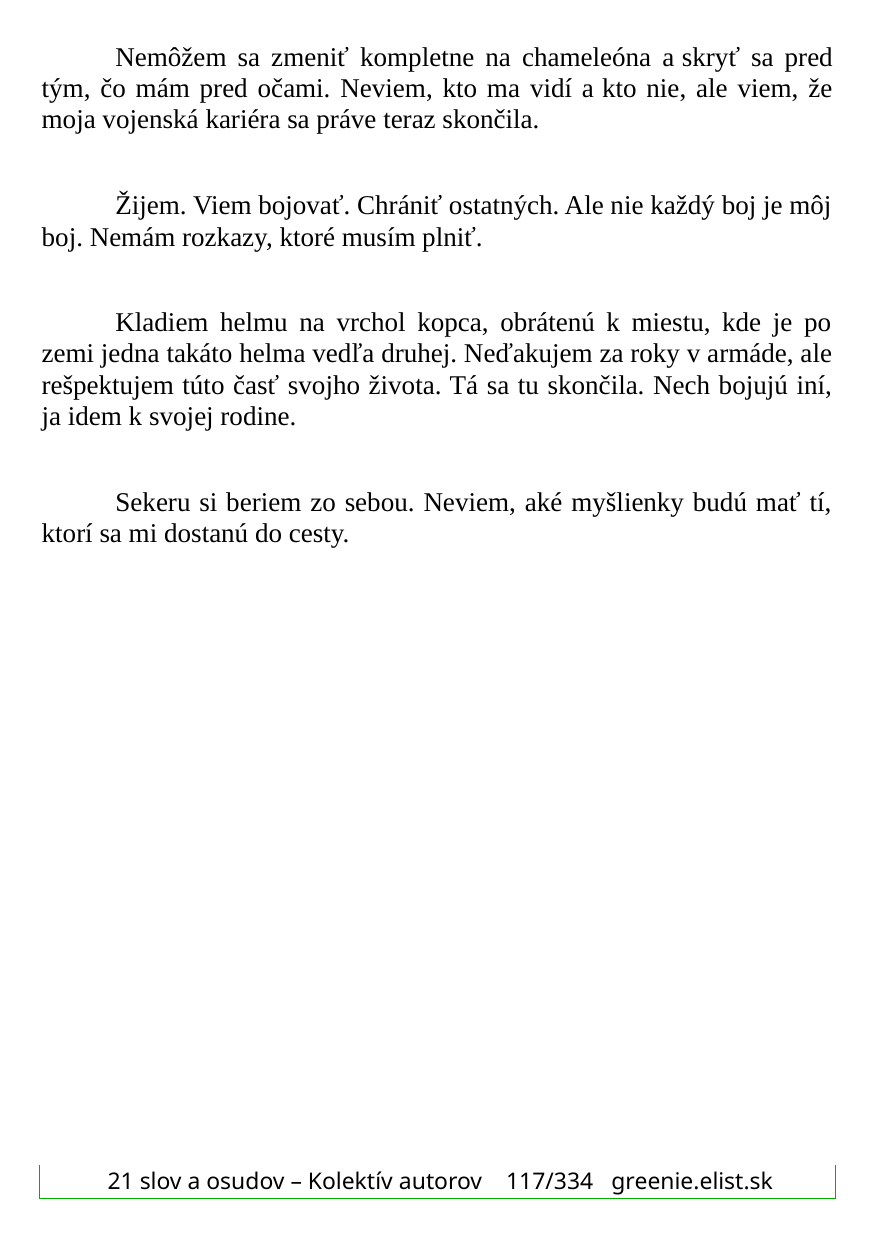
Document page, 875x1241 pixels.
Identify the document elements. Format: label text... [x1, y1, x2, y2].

text Nemôžem sa zmeniť kompletne na chameleóna a skryť sa pred tým, čo mám pred očami. Neviem, kto ma vidí a kto nie, ale viem, že moja vojenská kariéra sa práve teraz skončila. [41, 41, 833, 135]
text Sekeru si beriem zo sebou. Neviem, aké myšlienky budú mať tí, ktorí sa mi dostanú do cesty. [41, 486, 833, 548]
text Žijem. Viem bojovať. Chrániť ostatných. Ale nie každý boj je môj boj. Nemám rozkazy, ktoré musím plniť. [41, 189, 833, 252]
text Kladiem helmu na vrchol kopca, obrátenú k miestu, kde je po zemi jedna takáto helma vedľa druhej. Neďakujem za roky v armáde, ale rešpektujem túto časť svojho života. Tá sa tu skončila. Nech bojujú iní, ja idem k svojej rodine. [41, 306, 833, 431]
